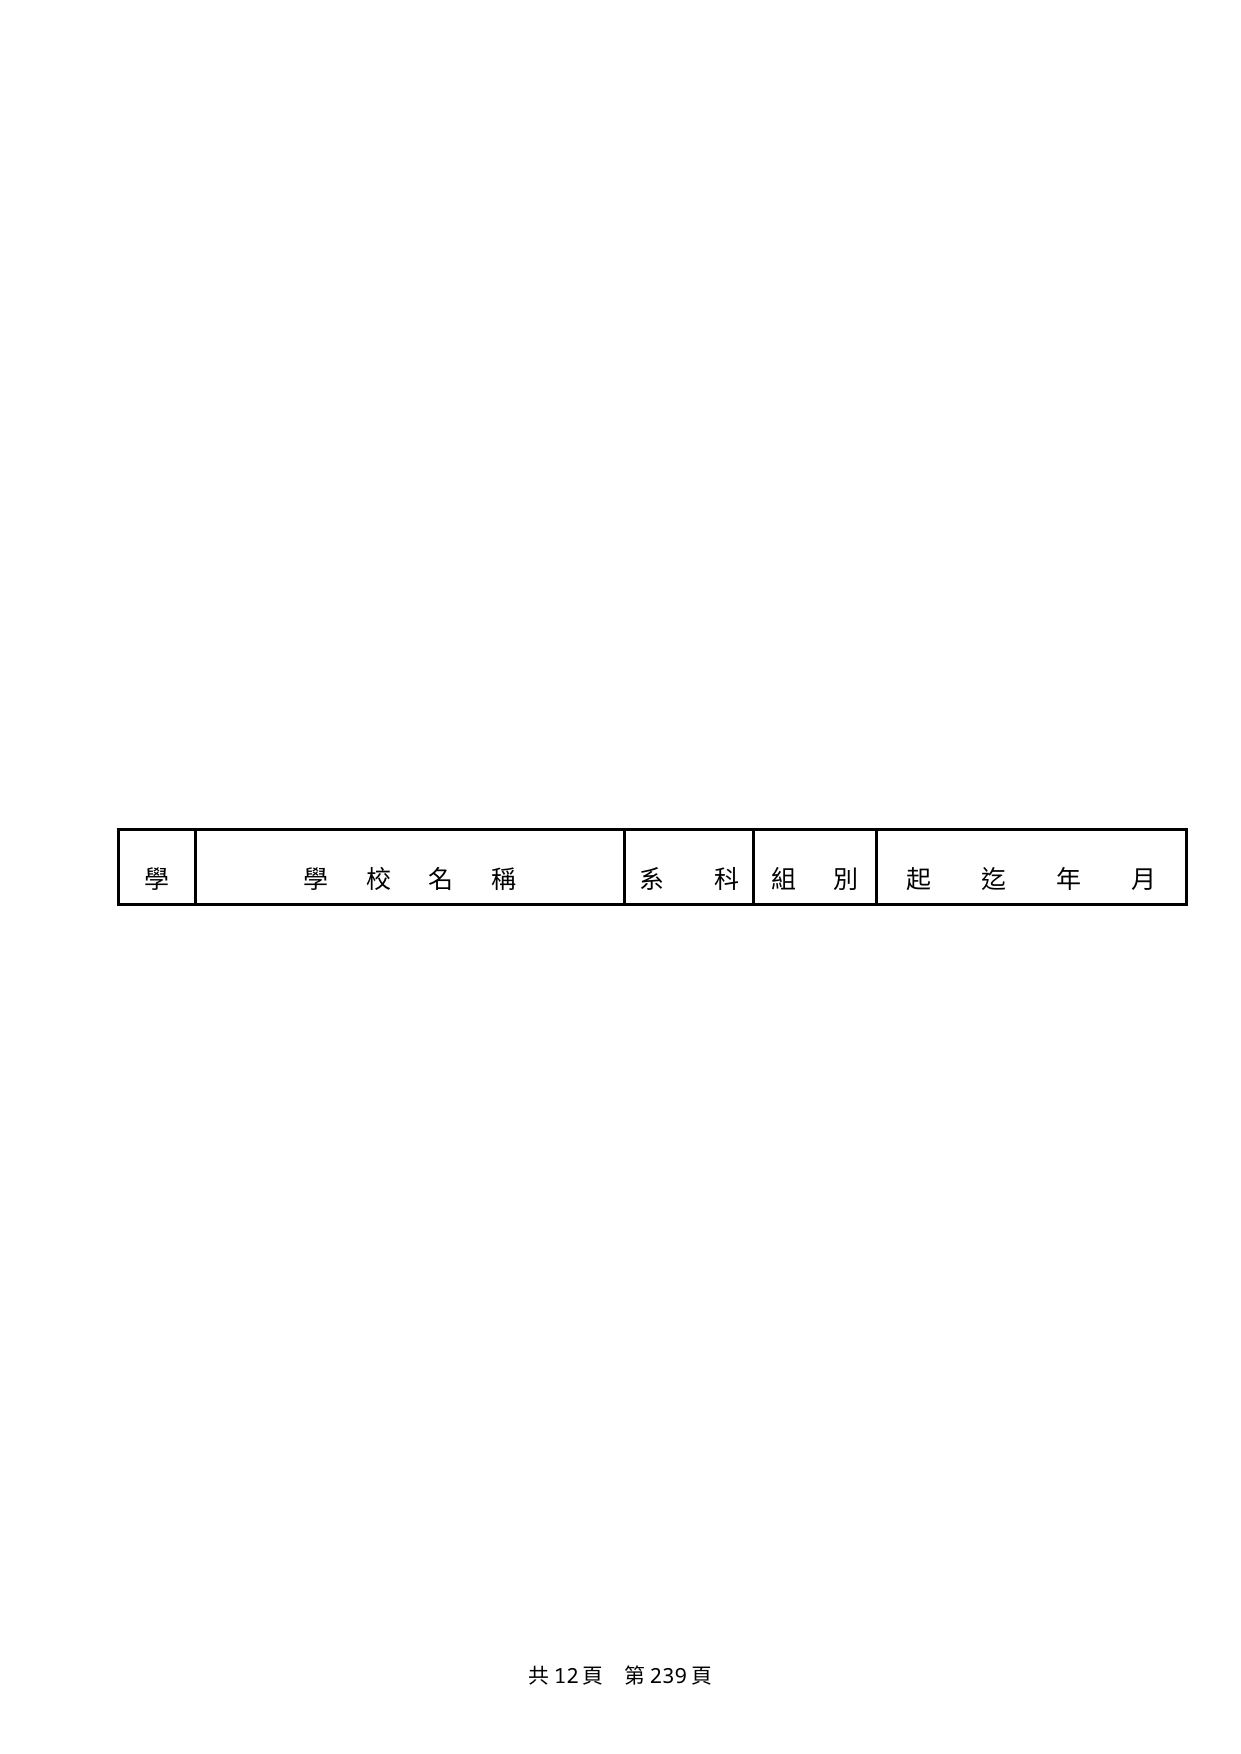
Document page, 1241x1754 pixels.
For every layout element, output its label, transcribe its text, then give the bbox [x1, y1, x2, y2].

table_cell 起 迄 年 月 [878, 831, 1185, 903]
table_cell 學 校 名 稱 [197, 831, 623, 903]
table_cell 系 科 [626, 831, 752, 903]
table_cell 組 別 [755, 831, 875, 903]
table_cell 學 [120, 831, 194, 903]
